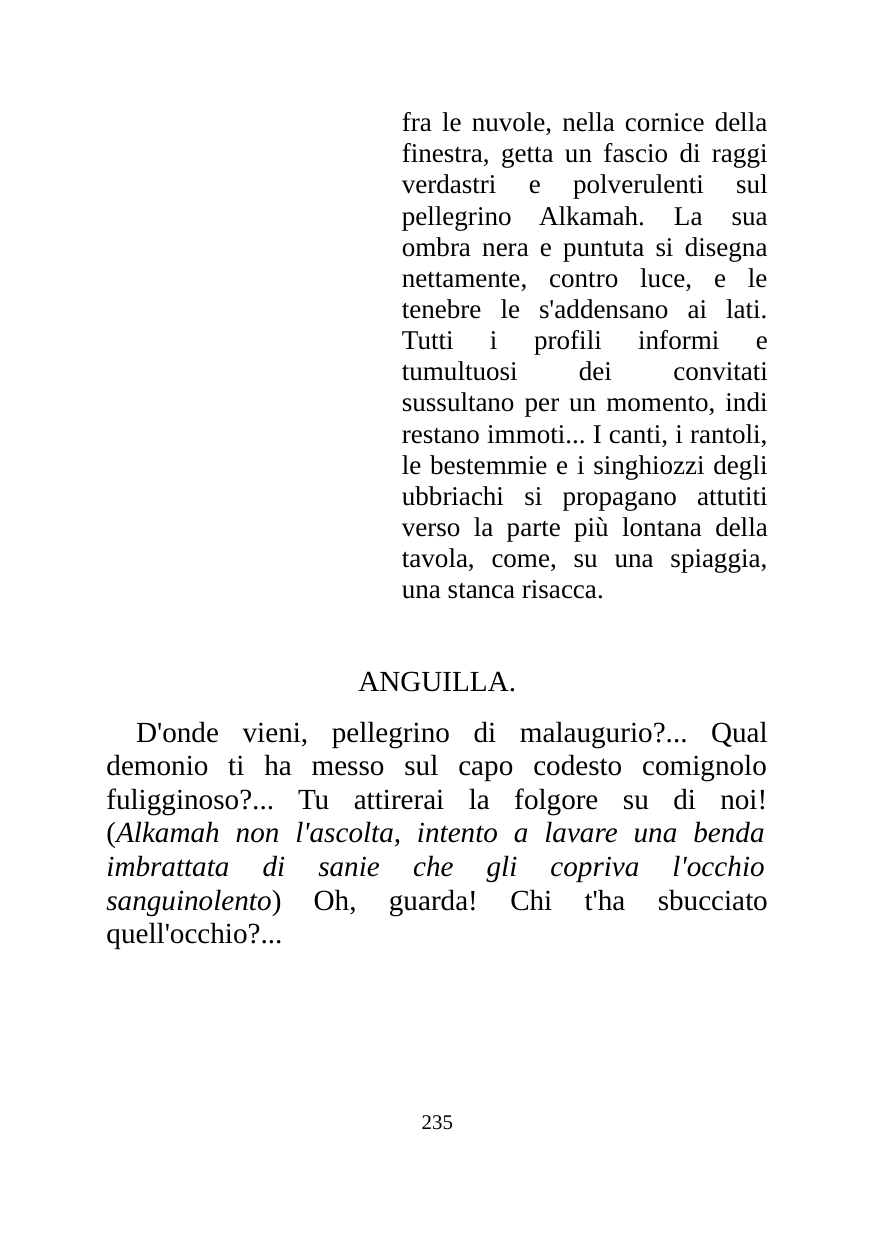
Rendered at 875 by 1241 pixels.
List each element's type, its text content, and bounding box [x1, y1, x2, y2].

text fra le nuvole, nella cornice della finestra, getta un fascio di raggi verdastri e polverulenti sul pellegrino Alkamah. La sua ombra nera e puntuta si disegna nettamente, contro luce, e le tenebre le s'addensano ai lati. Tutti i profili informi e tumultuosi dei convitati sussultano per un momento, indi restano immoti... I canti, i rantoli, le bestemmie e i singhiozzi degli ubbriachi si propagano attutiti verso la parte più lontana della tavola, come, su una spiaggia, una stanca risacca. [402, 106, 768, 604]
text ANGUILLA. [106, 664, 768, 697]
text D'onde vieni, pellegrino di malaugurio?... Qual demonio ti ha messo sul capo codesto comignolo fuligginoso?... Tu attirerai la folgore su di noi! (Alkamah non l'ascolta, intento a lavare una benda imbrattata di sanie che gli copriva l'occhio sanguinolento) Oh, guarda! Chi t'ha sbucciato quell'occhio?... [106, 715, 768, 950]
